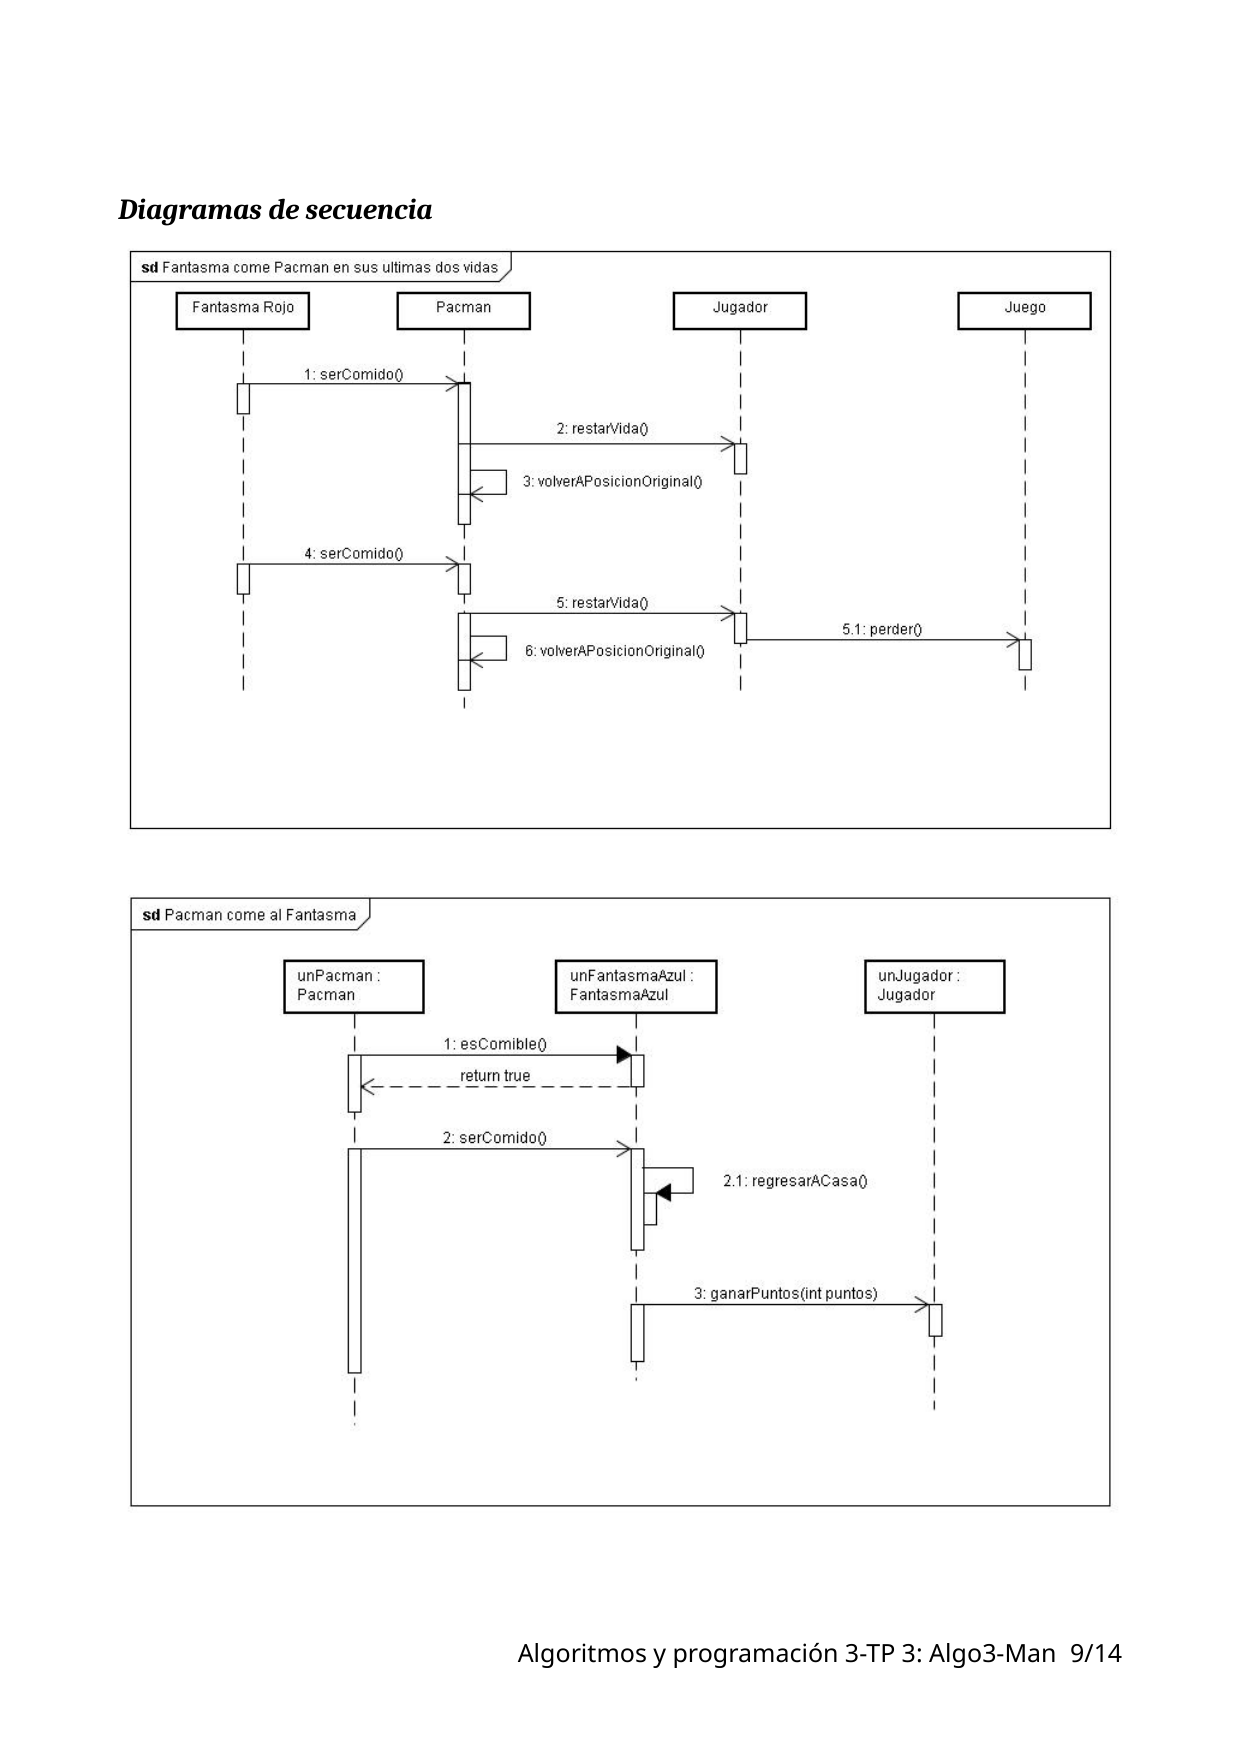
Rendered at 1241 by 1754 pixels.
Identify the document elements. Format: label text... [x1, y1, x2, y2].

picture [118, 886, 1122, 1518]
subtitle Diagramas de secuencia [118, 193, 1122, 227]
picture [118, 239, 1122, 840]
